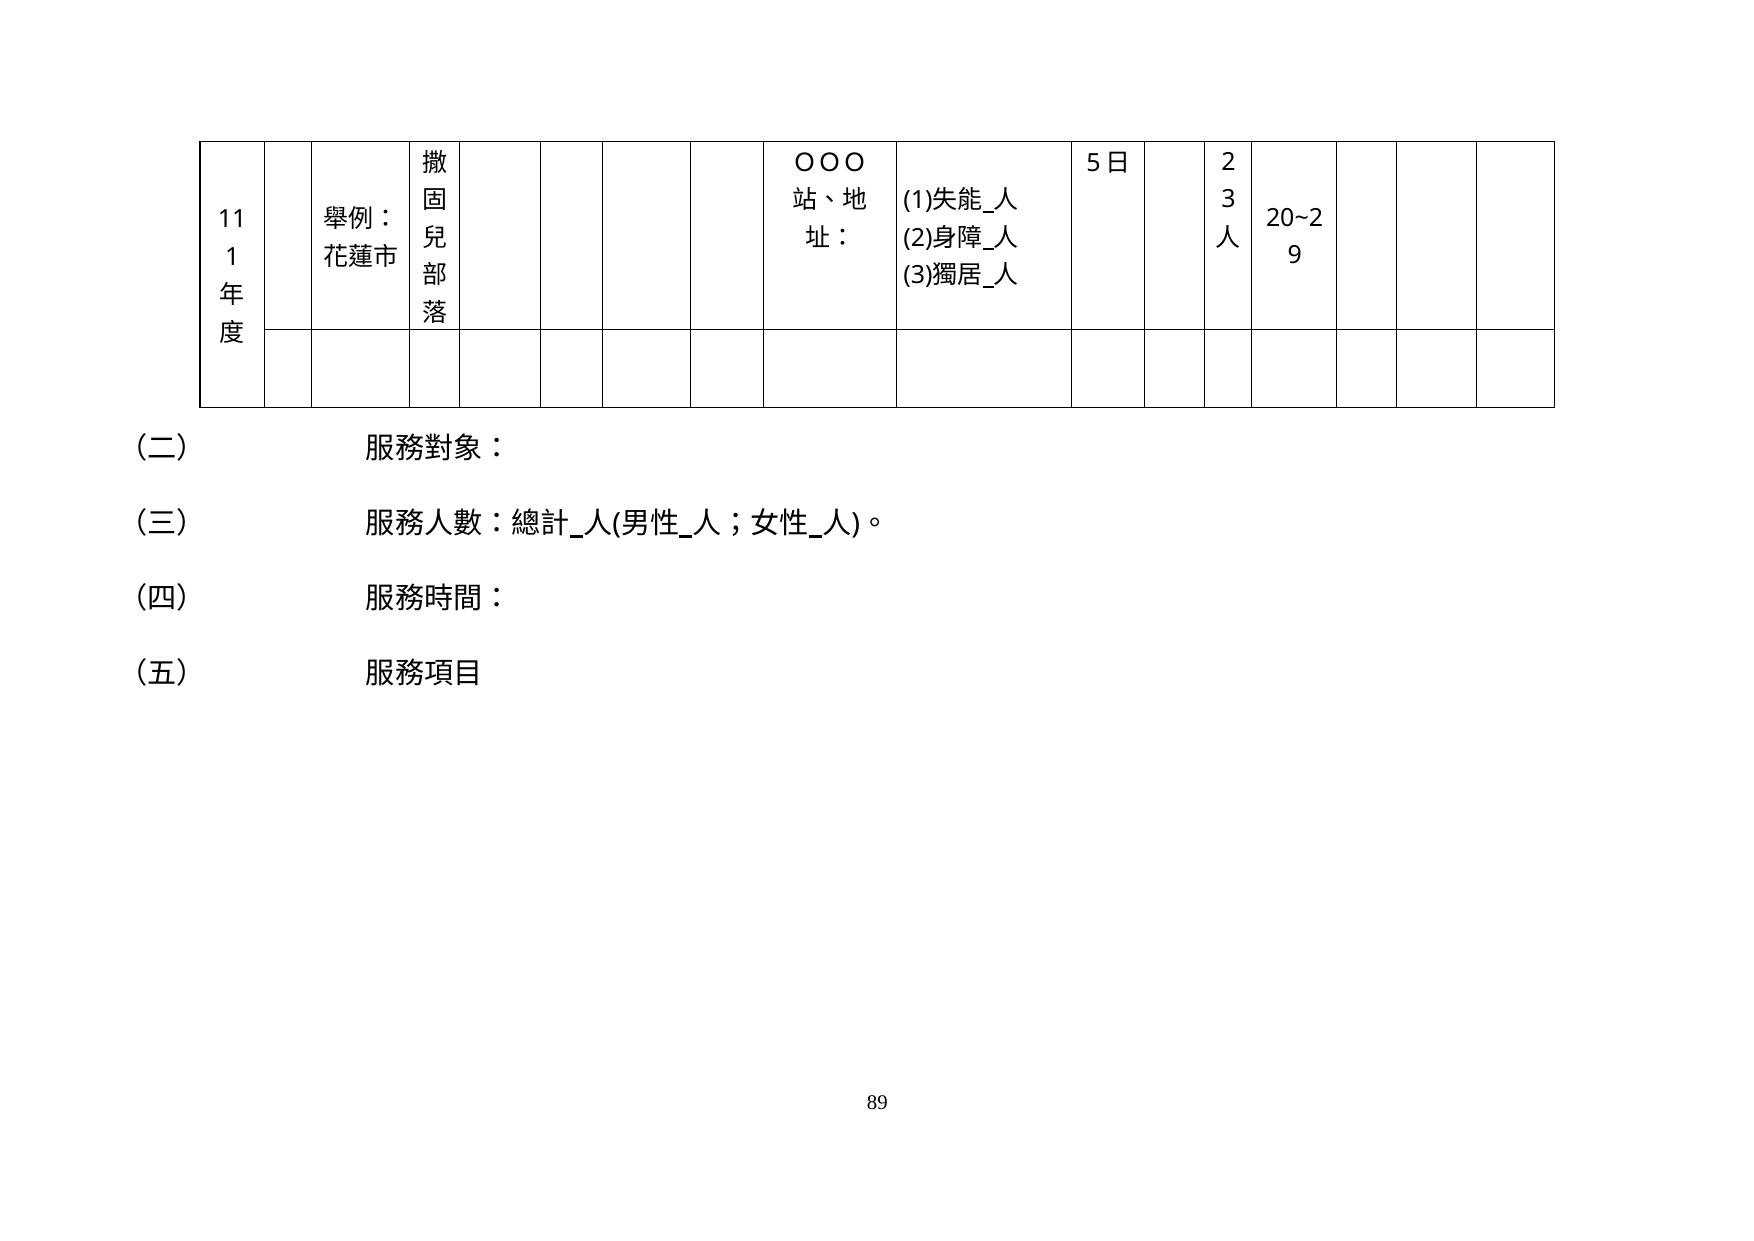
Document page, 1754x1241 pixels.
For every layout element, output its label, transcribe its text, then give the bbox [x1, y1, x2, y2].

table_cell [1145, 142, 1204, 329]
table_cell [541, 142, 602, 329]
table_cell [460, 330, 540, 407]
table_cell [1477, 330, 1554, 407]
table_cell 撒固兒部落 [410, 142, 459, 329]
table_cell ＯＯＯ站、地址： [764, 142, 896, 329]
table_cell [1337, 142, 1396, 329]
table_cell [1072, 330, 1144, 407]
table_cell [265, 330, 311, 407]
table_cell [691, 330, 763, 407]
table_cell [603, 142, 690, 329]
table_cell [1205, 330, 1251, 407]
table_cell 20~29 [1252, 142, 1336, 329]
table_cell 失能 人 身障 人 獨居 人 [897, 142, 1071, 329]
list 服務人數：總計 人(男性 人；女性 人)。 [118, 483, 1636, 558]
table_cell [1337, 330, 1396, 407]
list 服務項目 [118, 633, 1636, 708]
table_cell [410, 330, 459, 407]
table_cell [1145, 330, 1204, 407]
list 服務時間： [118, 558, 1636, 633]
table_cell 111年度 [201, 142, 264, 407]
table_cell [1477, 142, 1554, 329]
table_cell [603, 330, 690, 407]
list 服務對象： [118, 408, 1636, 483]
table_cell [460, 142, 540, 329]
table_cell 5日 [1072, 142, 1144, 329]
table_cell 舉例：花蓮市 [312, 142, 409, 329]
table_cell [312, 330, 409, 407]
table_cell [1397, 142, 1476, 329]
table_cell 23人 [1205, 142, 1251, 329]
table_cell [691, 142, 763, 329]
table_cell [764, 330, 896, 407]
table_cell [897, 330, 1071, 407]
table_cell [1252, 330, 1336, 407]
table_cell [1397, 330, 1476, 407]
table_cell [265, 142, 311, 329]
table_cell [541, 330, 602, 407]
